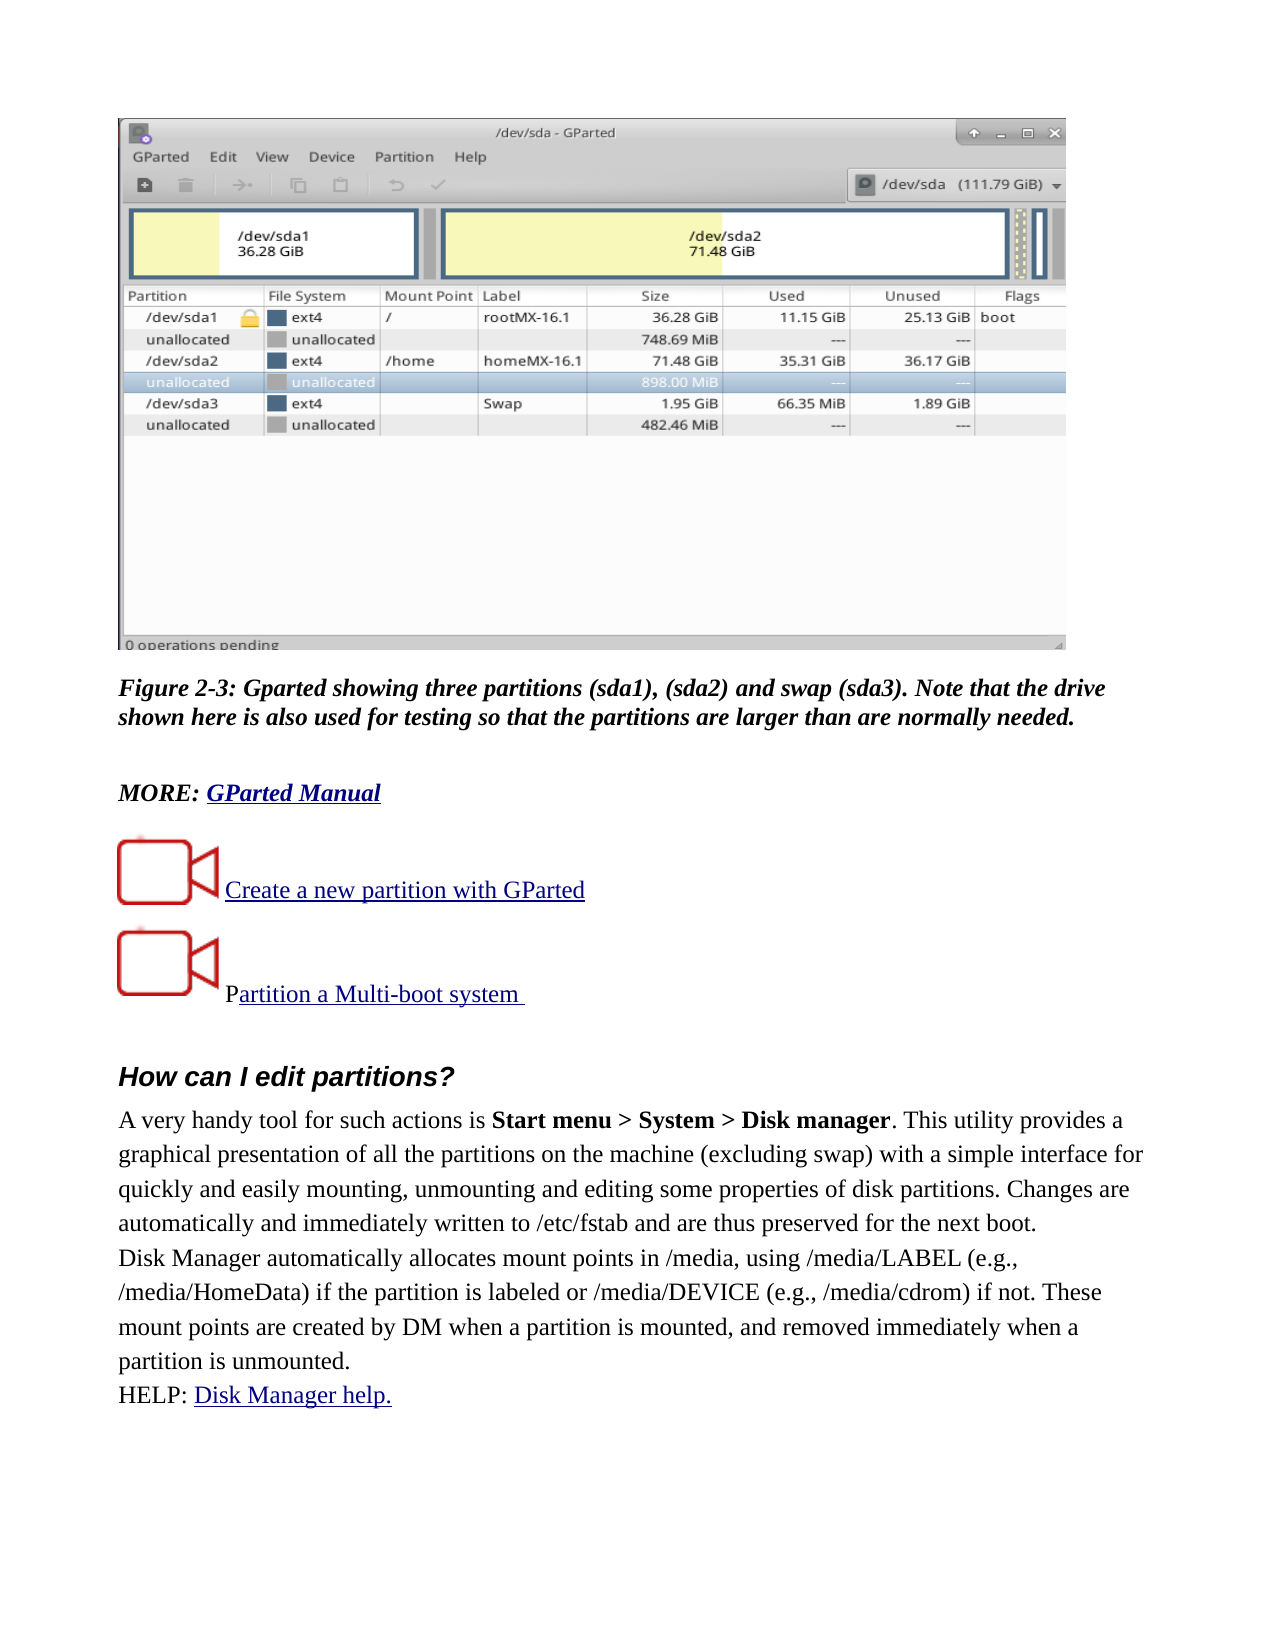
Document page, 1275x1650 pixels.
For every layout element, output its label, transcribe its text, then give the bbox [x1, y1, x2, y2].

text A very handy tool for such actions is Start menu > System > Disk manager. This utility provides a graphical presentation of all the partitions on the machine (excluding swap) with a simple interface for quickly and easily mounting, unmounting and editing some properties of disk partitions. Changes are automatically and immediately written to /etc/fstab and are thus preserved for the next boot. [118, 1105, 1157, 1237]
text Figure 2-3: Gparted showing three partitions (sda1), (sda2) and swap (sda3). Note that the drive shown here is also used for testing so that the partitions are larger than are normally needed. [118, 673, 1157, 731]
text Disk Manager automatically allocates mount points in /media, using /media/LABEL (e.g., /media/HomeData) if the partition is labeled or /media/DEVICE (e.g., /media/cdrom) if not. These mount points are created by DM when a partition is mounted, and removed immediately when a partition is unmounted. [118, 1243, 1157, 1375]
text Create a new partition with GParted [219, 875, 1157, 904]
text MORE: GParted Manual [118, 778, 1157, 806]
picture [118, 118, 1066, 650]
subtitle How can I edit partitions? [118, 1060, 1157, 1092]
text HELP: Disk Manager help. [118, 1381, 1157, 1409]
text Partition a Multi-boot system [118, 979, 1157, 1008]
picture [117, 912, 219, 996]
picture [117, 821, 219, 905]
